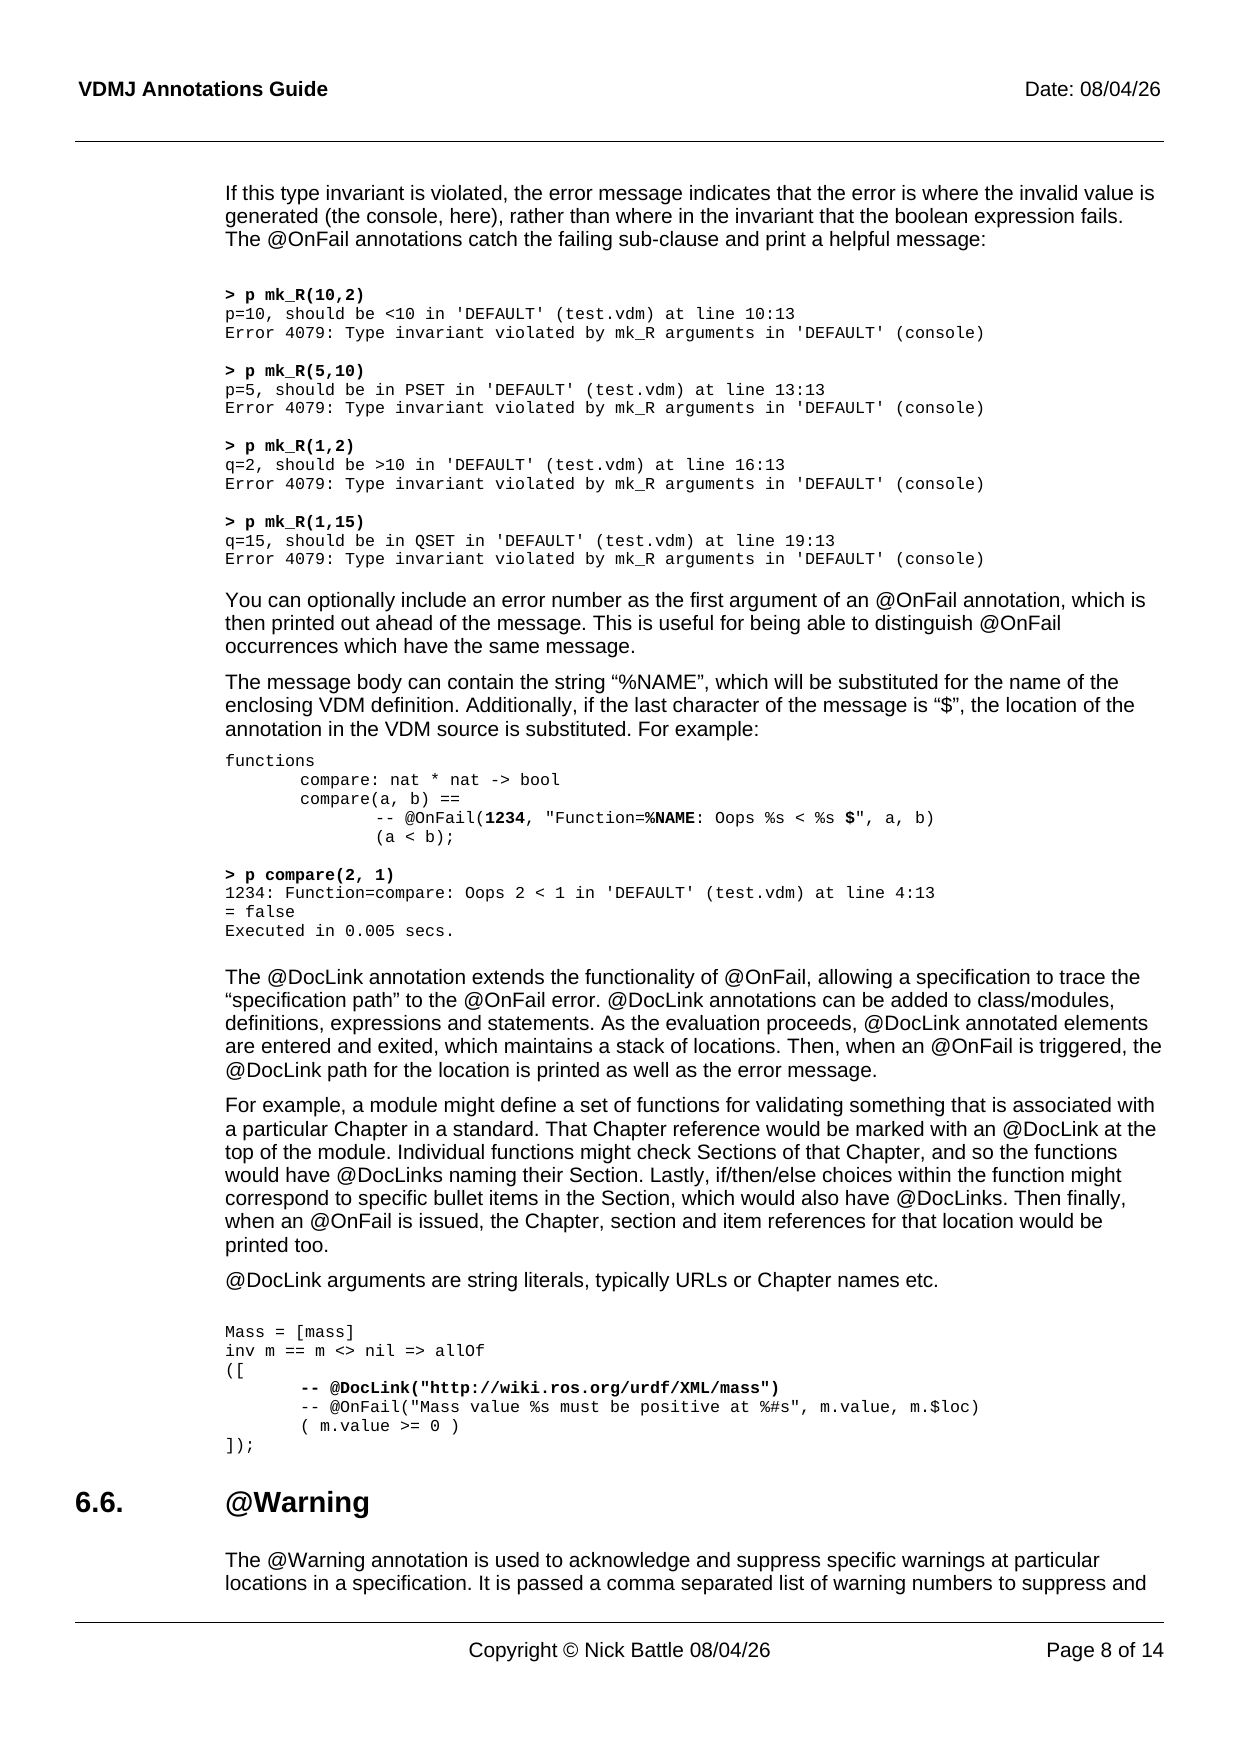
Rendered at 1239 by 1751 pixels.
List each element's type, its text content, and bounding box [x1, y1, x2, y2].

text ([ [225, 1361, 1164, 1380]
text compare: nat * nat -> bool [225, 772, 1164, 791]
text Error 4079: Type invariant violated by mk_R arguments in 'DEFAULT' (console) [225, 476, 1164, 494]
text Error 4079: Type invariant violated by mk_R arguments in 'DEFAULT' (console) [225, 551, 1164, 570]
text > p mk_R(1,15) [225, 513, 1164, 532]
text -- @DocLink("http://wiki.ros.org/urdf/XML/mass") [225, 1380, 1164, 1399]
text q=15, should be in QSET in 'DEFAULT' (test.vdm) at line 19:13 [225, 532, 1164, 551]
text -- @OnFail("Mass value %s must be positive at %#s", m.value, m.$loc) [225, 1399, 1164, 1418]
text The message body can contain the string “%NAME”, which will be substituted for the name of the enclosing VDM definition. Additionally, if the last character of the message is “$”, the location of the annotation in the VDM source is substituted. For example: [225, 671, 1164, 741]
text p=5, should be in PSET in 'DEFAULT' (test.vdm) at line 13:13 [225, 381, 1164, 400]
text (a < b); [225, 828, 1164, 847]
text The @DocLink annotation extends the functionality of @OnFail, allowing a specification to trace the “specification path” to the @OnFail error. @DocLink annotations can be added to class/modules, definitions, expressions and statements. As the evaluation proceeds, @DocLink annotated elements are entered and exited, which maintains a stack of locations. Then, when an @OnFail is triggered, the @DocLink path for the location is printed as well as the error message. [225, 965, 1164, 1081]
text inv m == m <> nil => allOf [225, 1342, 1164, 1361]
text Error 4079: Type invariant violated by mk_R arguments in 'DEFAULT' (console) [225, 400, 1164, 419]
text ( m.value >= 0 ) [225, 1418, 1164, 1437]
text > p mk_R(1,2) [225, 438, 1164, 457]
text If this type invariant is violated, the error message indicates that the error is where the invalid value is generated (the console, here), rather than where in the invariant that the boolean expression fails. The @OnFail annotations catch the failing sub-clause and print a helpful message: [225, 181, 1164, 251]
text Error 4079: Type invariant violated by mk_R arguments in 'DEFAULT' (console) [225, 325, 1164, 343]
text Executed in 0.005 secs. [225, 923, 1164, 942]
text You can optionally include an error number as the first argument of an @OnFail annotation, which is then printed out ahead of the message. This is useful for being able to distinguish @OnFail occurrences which have the same message. [225, 589, 1164, 658]
text For example, a module might define a set of functions for validating something that is associated with a particular Chapter in a standard. That Chapter reference would be marked with an @DocLink at the top of the module. Individual functions might check Sections of that Chapter, and so the functions would have @DocLinks naming their Section. Lastly, if/then/else choices within the function might correspond to specific bullet items in the Section, which would also have @DocLinks. Then finally, when an @OnFail is issued, the Chapter, section and item references for that location would be printed too. [225, 1094, 1164, 1256]
text > p mk_R(10,2) [225, 287, 1164, 306]
text = false [225, 904, 1164, 923]
text > p compare(2, 1) [225, 866, 1164, 885]
text q=2, should be >10 in 'DEFAULT' (test.vdm) at line 16:13 [225, 457, 1164, 476]
text p=10, should be <10 in 'DEFAULT' (test.vdm) at line 10:13 [225, 306, 1164, 325]
subtitle @Warning [75, 1486, 1164, 1518]
text > p mk_R(5,10) [225, 362, 1164, 381]
text 1234: Function=compare: Oops 2 < 1 in 'DEFAULT' (test.vdm) at line 4:13 [225, 885, 1164, 904]
text functions [225, 753, 1164, 772]
text ]); [225, 1437, 1164, 1456]
text -- @OnFail(1234, "Function=%NAME: Oops %s < %s $", a, b) [225, 809, 1164, 828]
text @DocLink arguments are string literals, typically URLs or Chapter names etc. [225, 1269, 1164, 1292]
text Mass = [mass] [225, 1323, 1164, 1342]
text The @Warning annotation is used to acknowledge and suppress specific warnings at particular locations in a specification. It is passed a comma separated list of warning numbers to suppress and [225, 1548, 1164, 1594]
text compare(a, b) == [225, 791, 1164, 809]
